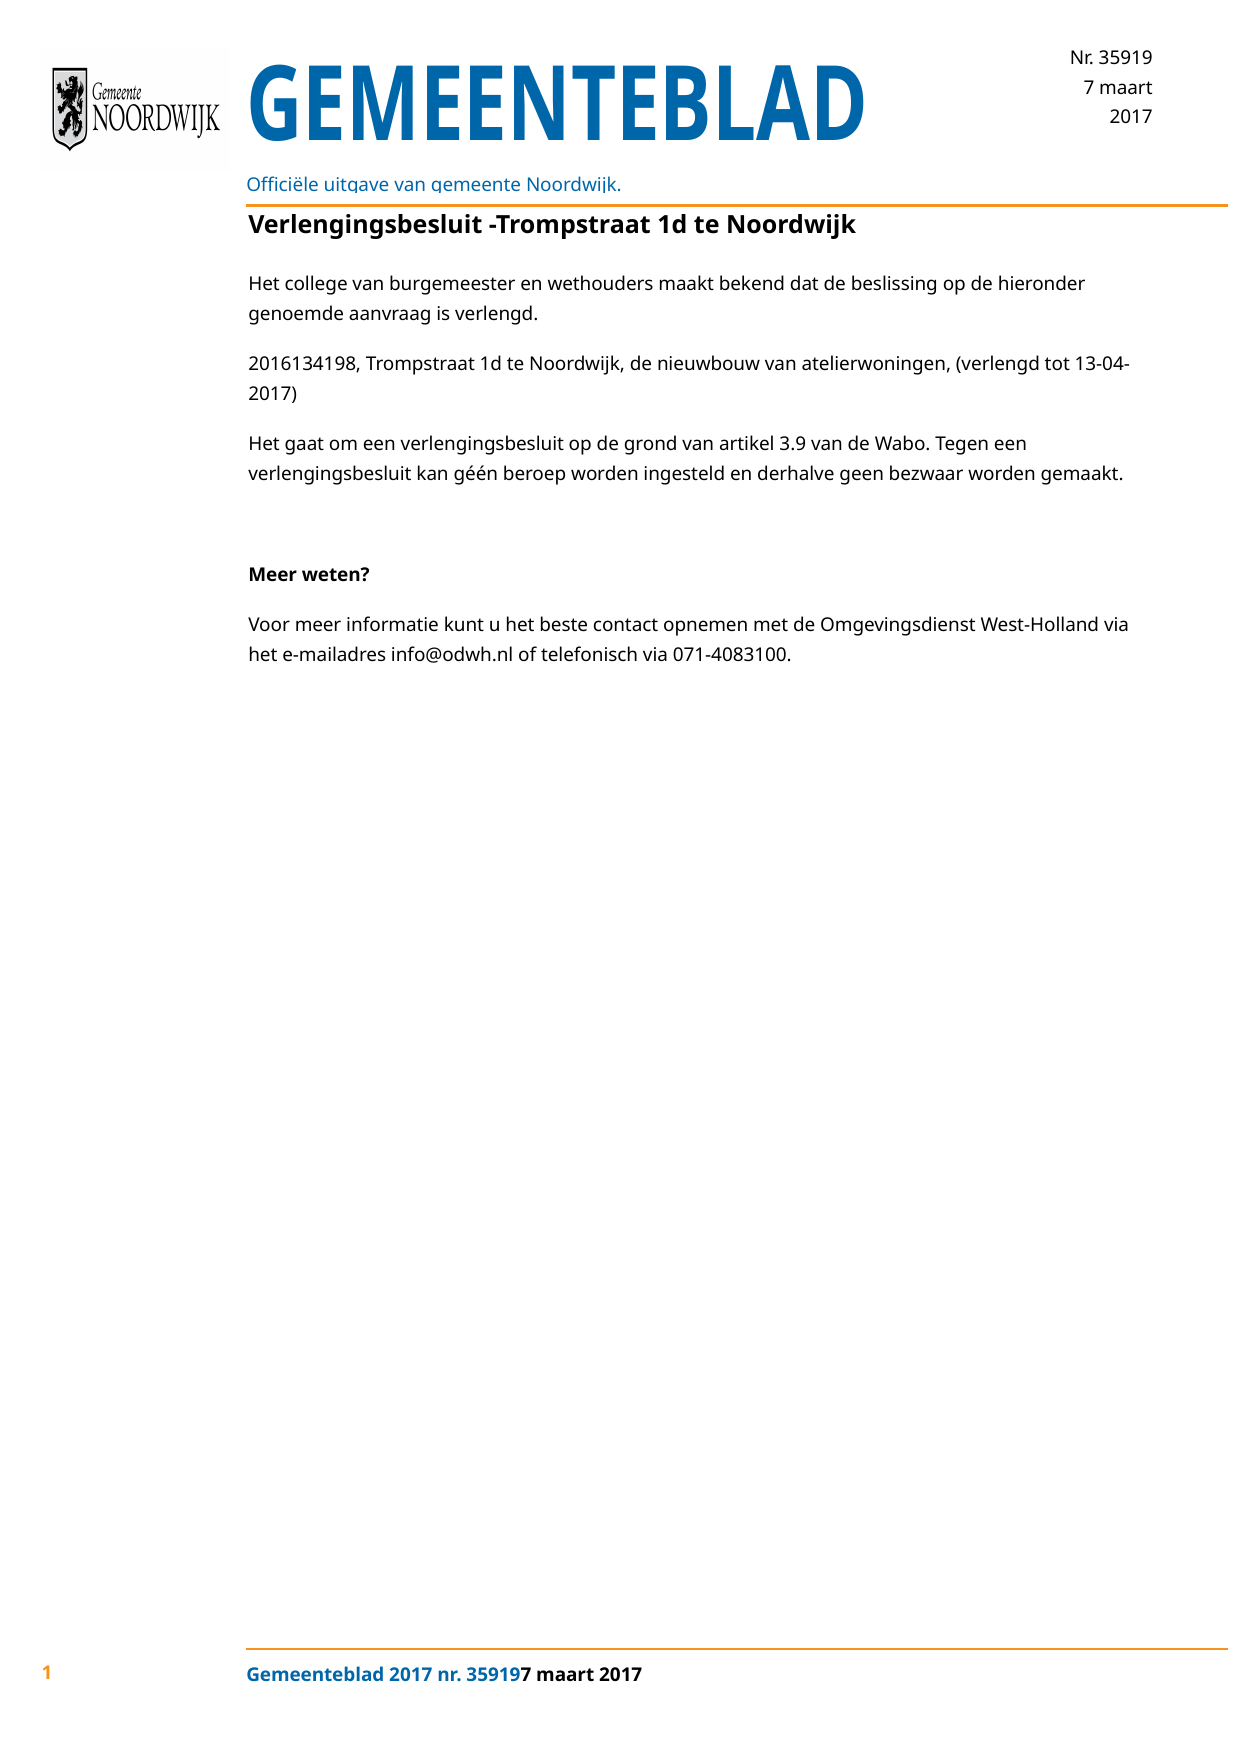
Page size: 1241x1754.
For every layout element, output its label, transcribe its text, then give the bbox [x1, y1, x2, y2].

text Meer weten? [248, 561, 1152, 586]
text Verlengingsbesluit -Trompstraat 1d te Noordwijk [248, 207, 1152, 241]
text 2016134198, Trompstraat 1d te Noordwijk, de nieuwbouw van atelierwoningen, (verlengd tot 13-04-2017) [248, 350, 1152, 406]
text Het gaat om een verlengingsbesluit op de grond van artikel 3.9 van de Wabo. Tegen een verlengingsbesluit kan géén beroep worden ingesteld en derhalve geen bezwaar worden gemaakt. [248, 430, 1152, 486]
picture [41, 47, 231, 172]
text Voor meer informatie kunt u het beste contact opnemen met de Omgevingsdienst West-Holland via het e-mailadres info@odwh.nl of telefonisch via 071-4083100. [248, 611, 1152, 666]
text Het college van burgemeester en wethouders maakt bekend dat de beslissing op de hieronder genoemde aanvraag is verlengd. [248, 270, 1152, 326]
